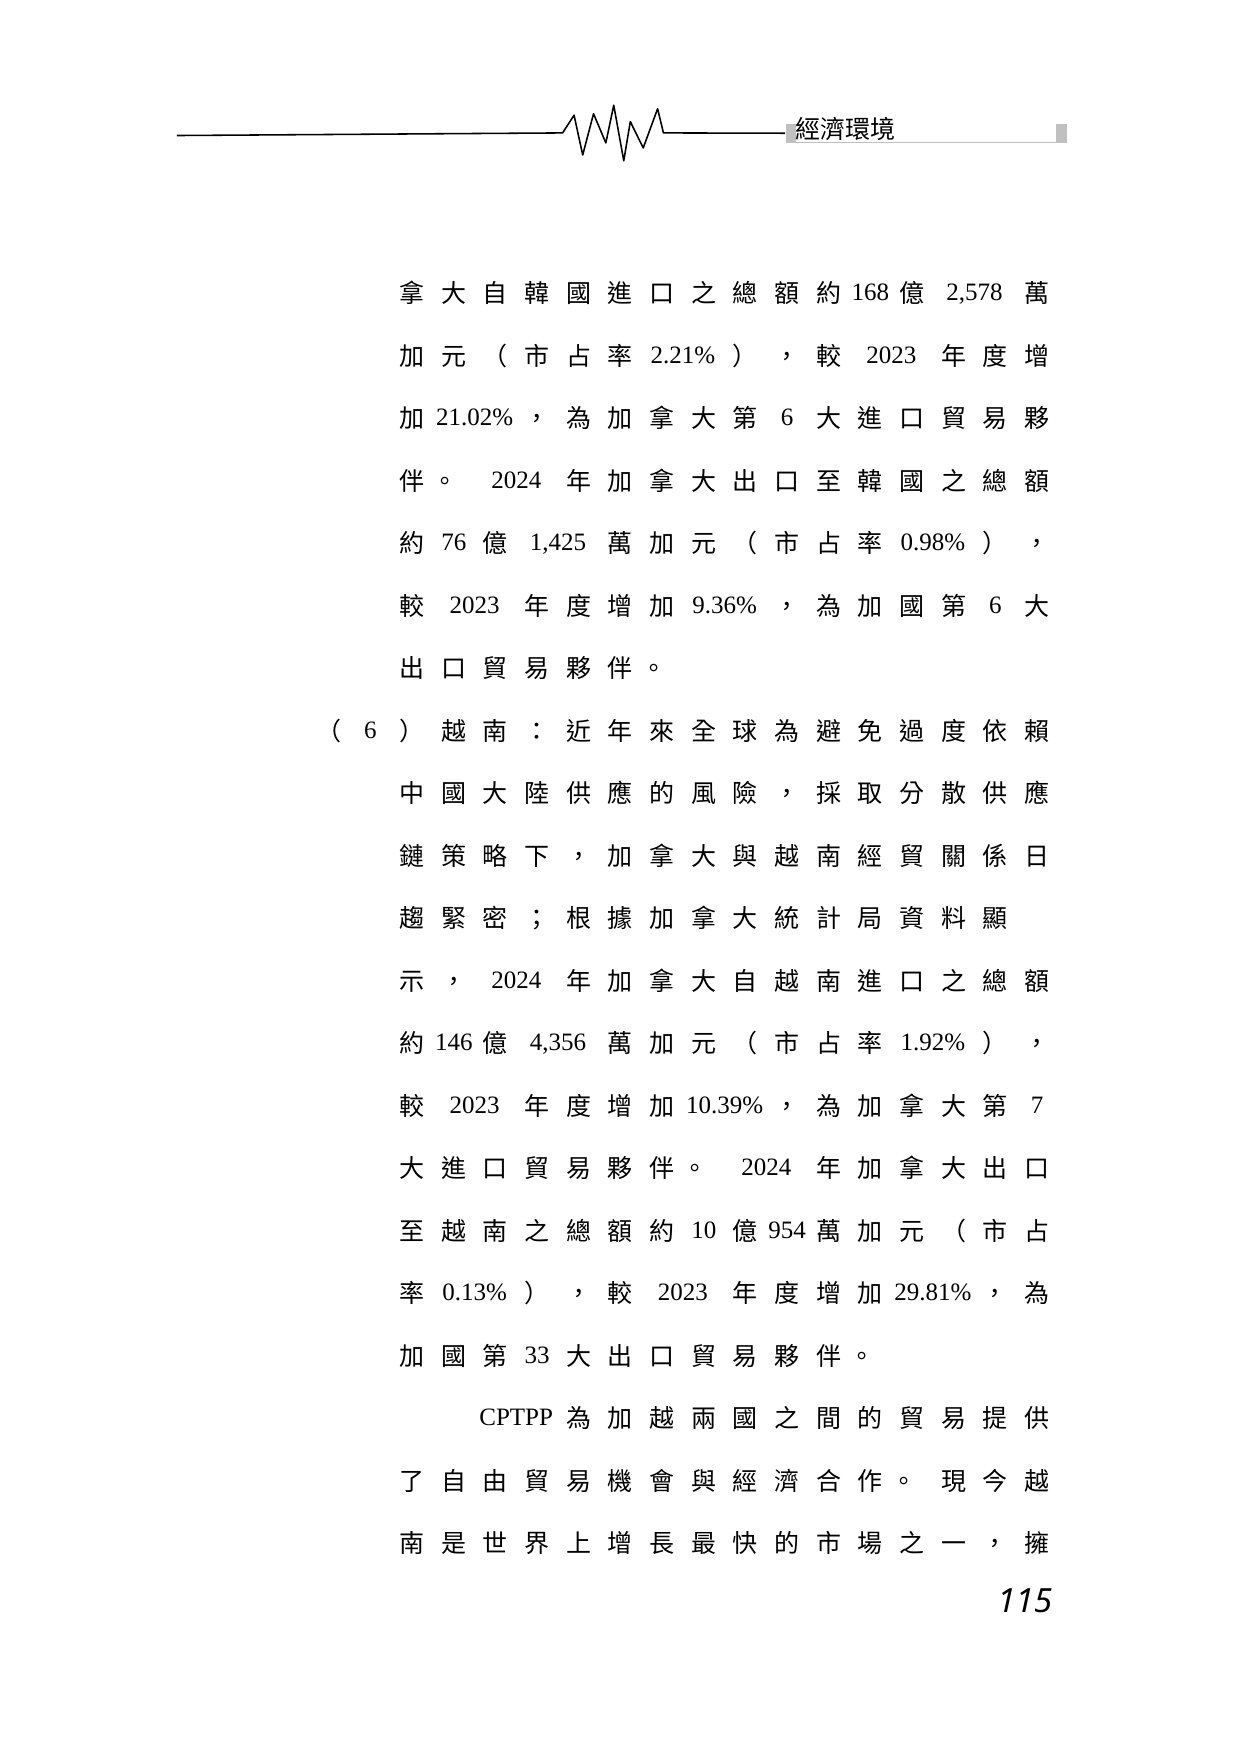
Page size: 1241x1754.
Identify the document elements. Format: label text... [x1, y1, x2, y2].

text CPTPP為加越兩國之間的貿易提供了自由貿易機會與經濟合作。現今越南是世界上增長最快的市場之一，擁 [306, 1375, 1058, 1563]
text 拿大自韓國進口之總額約168億2,578萬加元（市占率2.21%），較2023年度增加21.02%，為加拿大第6大進口貿易夥伴。2024年加拿大出口至韓國之總額約76億1,425萬加元（市占率0.98%），較2023年度增加9.36%，為加國第6大出口貿易夥伴。 [306, 250, 1058, 688]
text （6）越南：近年來全球為避免過度依賴中國大陸供應的風險，採取分散供應鏈策略下，加拿大與越南經貿關係日趨緊密；根據加拿大統計局資料顯示，2024年加拿大自越南進口之總額約146億4,356萬加元（市占率1.92%），較2023年度增加10.39%，為加拿大第7大進口貿易夥伴。2024年加拿大出口至越南之總額約10億954萬加元（市占率0.13%），較2023年度增加29.81%，為加國第33大出口貿易夥伴。 [306, 688, 1058, 1375]
